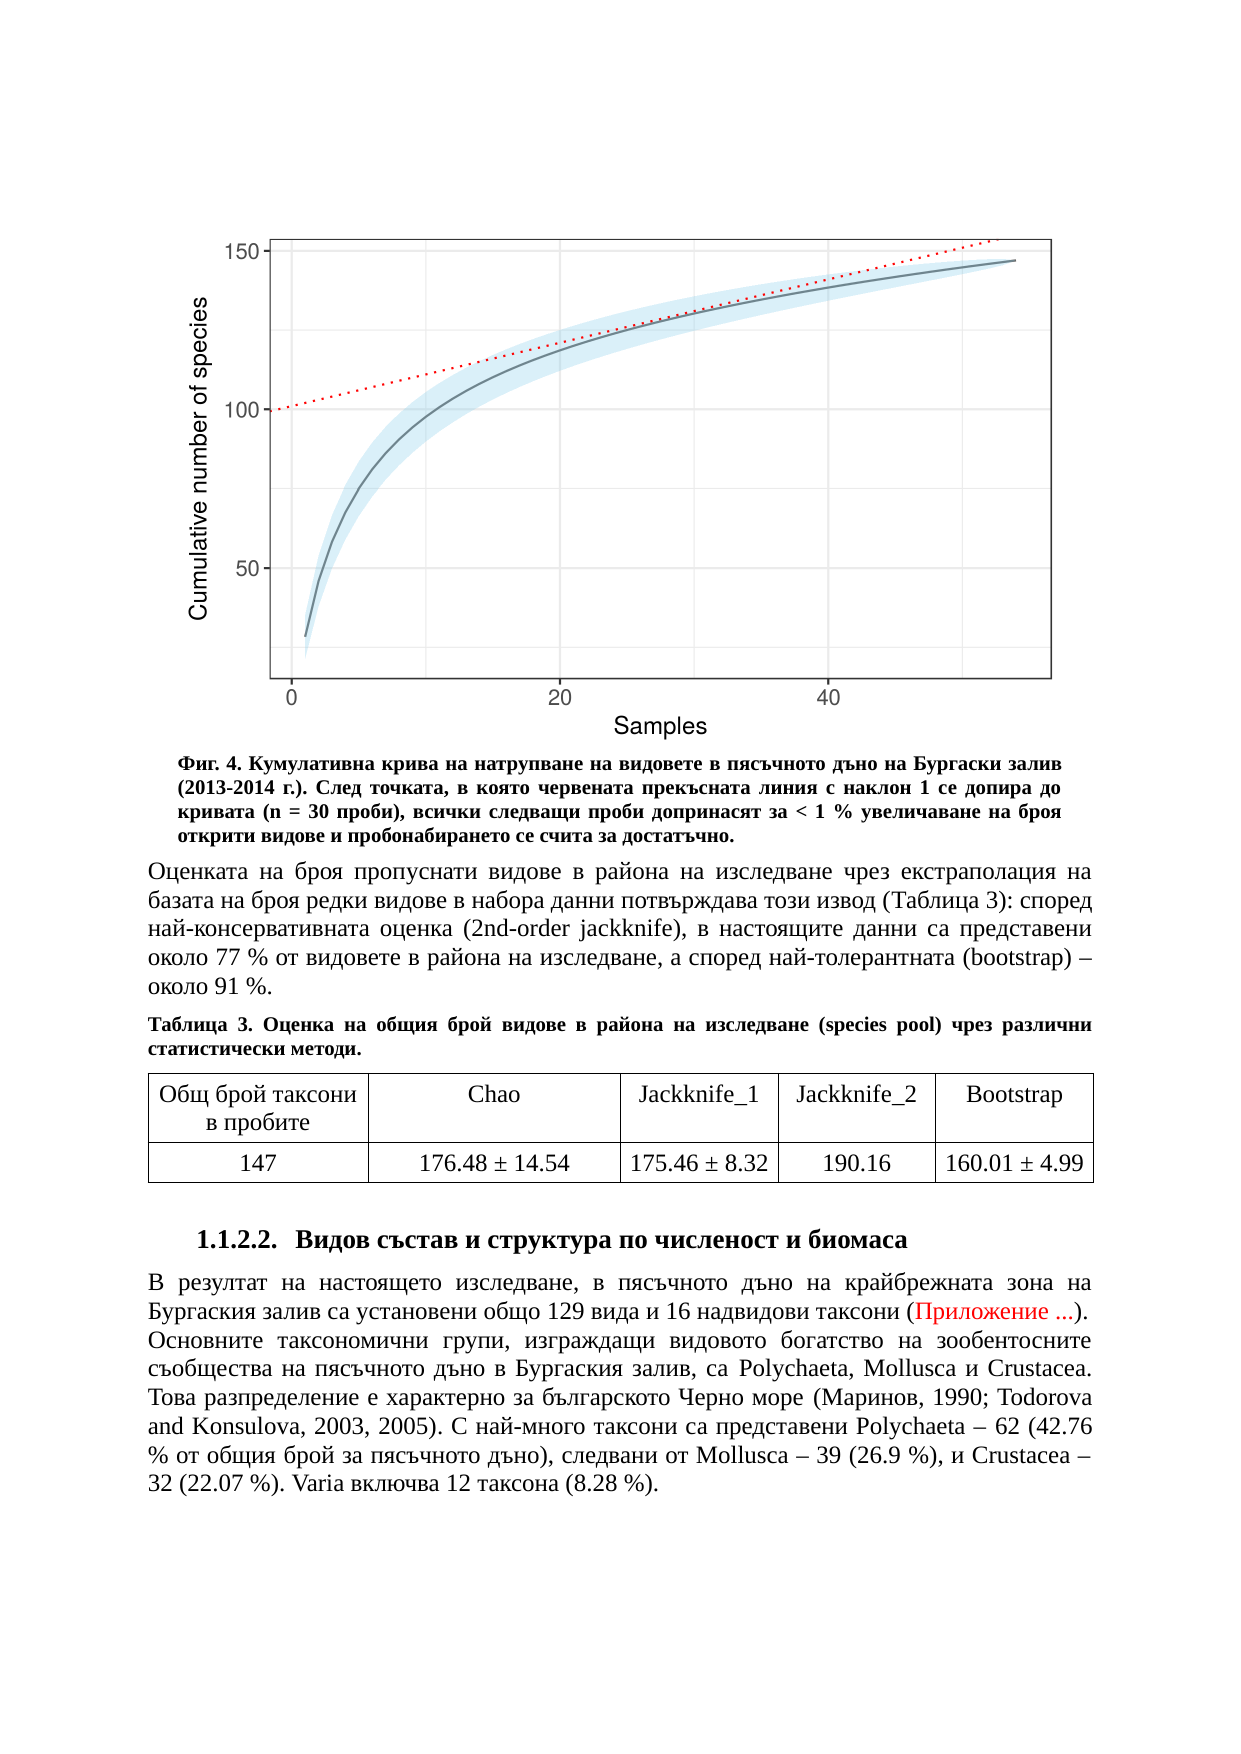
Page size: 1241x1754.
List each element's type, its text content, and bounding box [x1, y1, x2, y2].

table_header Общ брой таксони в пробите [149, 1074, 368, 1142]
table_cell 160.01 ± 4.99 [936, 1143, 1093, 1182]
subtitle Видов състав и структура по численост и биомаса [266, 1224, 1093, 1255]
table_cell 175.46 ± 8.32 [621, 1143, 778, 1182]
table_header Bootstrap [936, 1074, 1093, 1142]
picture [177, 227, 1063, 751]
text Основните таксономични групи, изграждащи видовото богатство на зообентосните съобщества на пясъчното дъно в Бургаския залив, са Polychaeta, Mollusca и Crustacea. Това разпределение е характерно за българското Черно море (Маринов, 1990; Todorova and Konsulova, 2003, 2005). С най-много таксони са представени Polychaeta – 62 (42.76 % от общия брой за пясъчното дъно), следвани от Mollusca – 39 (26.9 %), и Crustacea – 32 (22.07 %). Varia включва 12 таксона (8.28 %). [148, 1325, 1093, 1497]
table_header Chao [369, 1074, 620, 1142]
table_header Jackknife_2 [779, 1074, 935, 1142]
text Оценката на броя пропуснати видове в района на изследване чрез екстраполация на базата на броя редки видове в набора данни потвърждава този извод (Таблица 3): според най-консервативната оценка (2nd-order jackknife), в настоящите данни са представени около 77 % от видовете в района на изследване, а според най-толерантната (bootstrap) – около 91 %. [148, 207, 1093, 1000]
text В резултат на настоящето изследване, в пясъчното дъно на крайбрежната зона на Бургаския залив са установени общо 129 вида и 16 надвидови таксони (Приложение ...). [148, 1267, 1093, 1325]
table_cell 190.16 [779, 1143, 935, 1182]
table_cell 176.48 ± 14.54 [369, 1143, 620, 1182]
text Фиг. 4. Кумулативна крива на натрупване на видовете в пясъчното дъно на Бургаски залив (2013-2014 г.). След точката, в която червената прекъсната линия с наклон 1 се допира до кривата (n = 30 проби), всички следващи проби допринасят за < 1 % увеличаване на броя открити видове и пробонабирането се счита за достатъчно. [177, 751, 1063, 847]
table_cell 147 [149, 1143, 368, 1182]
text Таблица 3. Оценка на общия брой видове в района на изследване (species pool) чрез различни статистически методи. [148, 1012, 1093, 1060]
table_header Jackknife_1 [621, 1074, 778, 1142]
